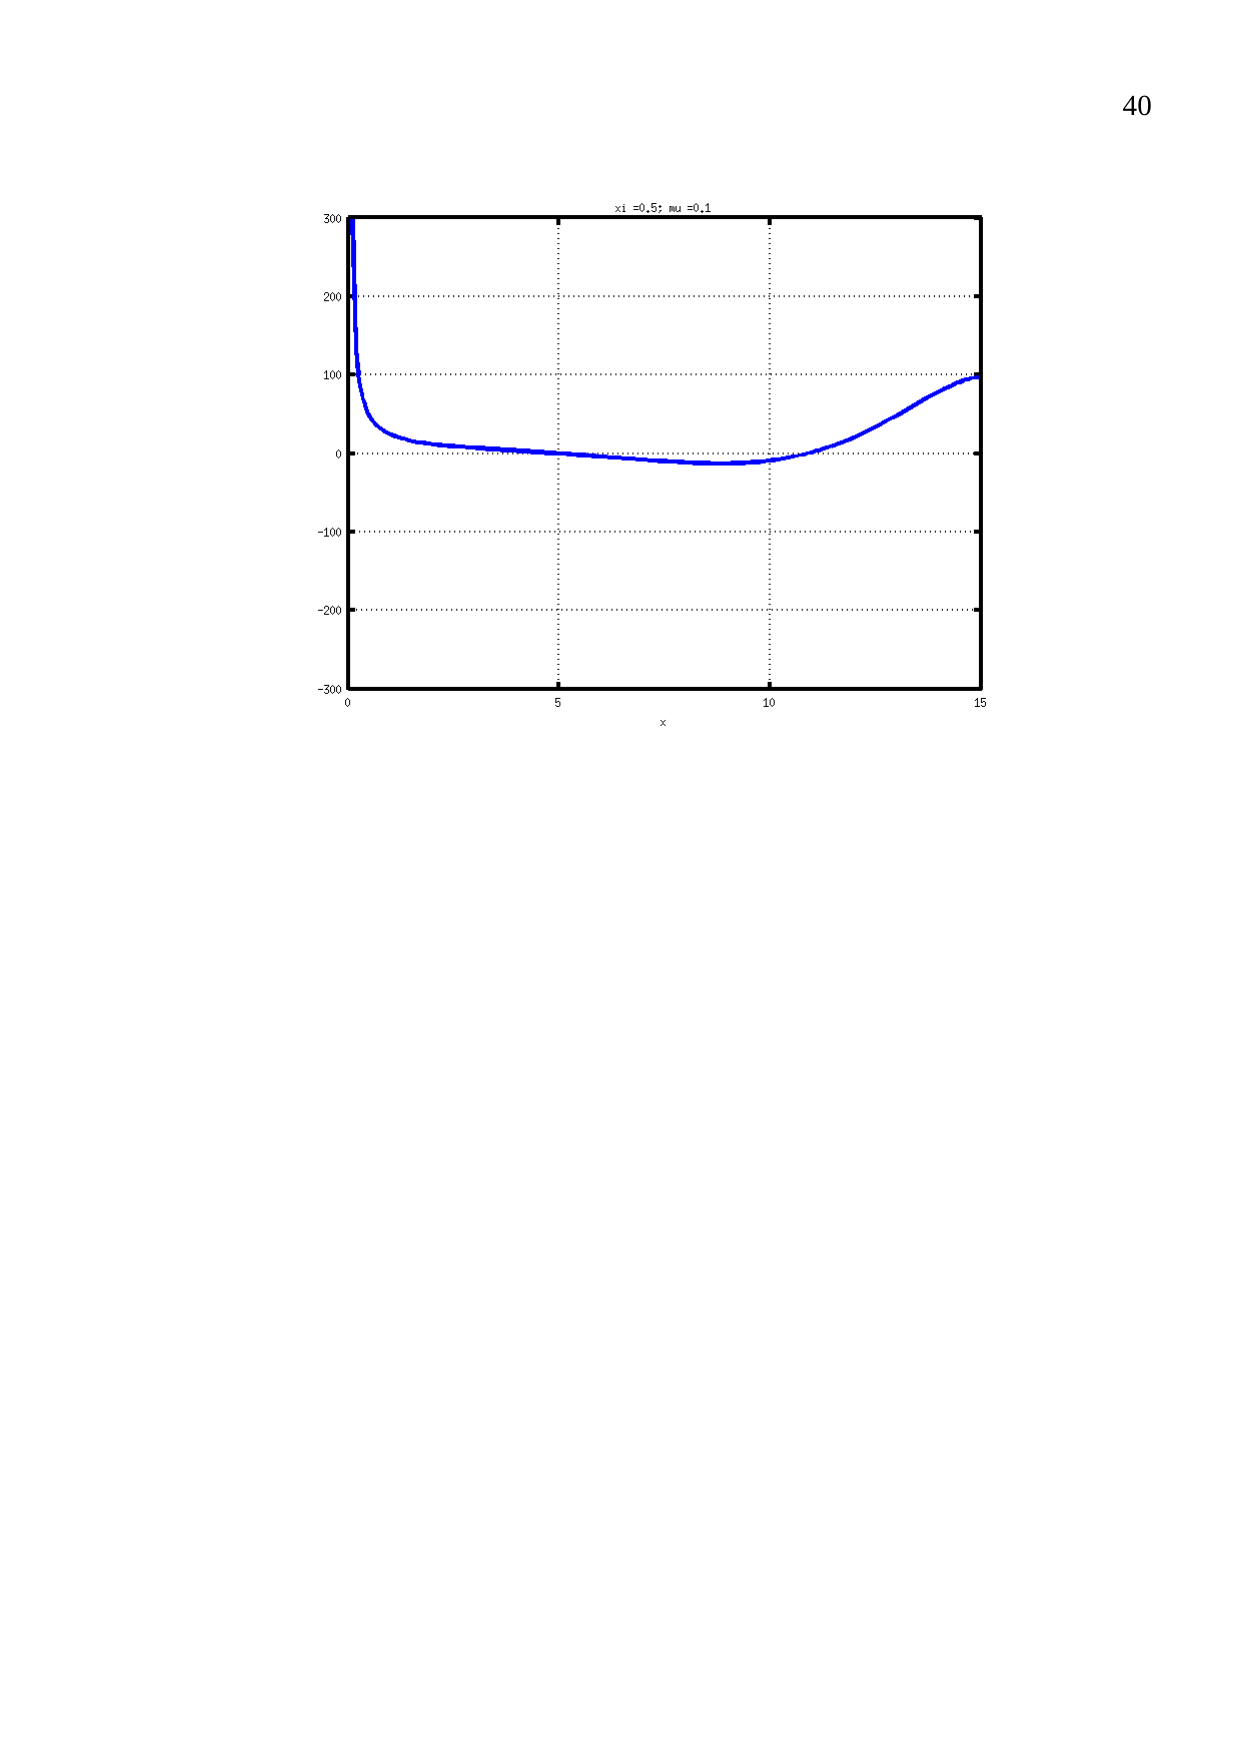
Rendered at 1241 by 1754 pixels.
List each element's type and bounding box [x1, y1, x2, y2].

picture [242, 175, 1058, 752]
